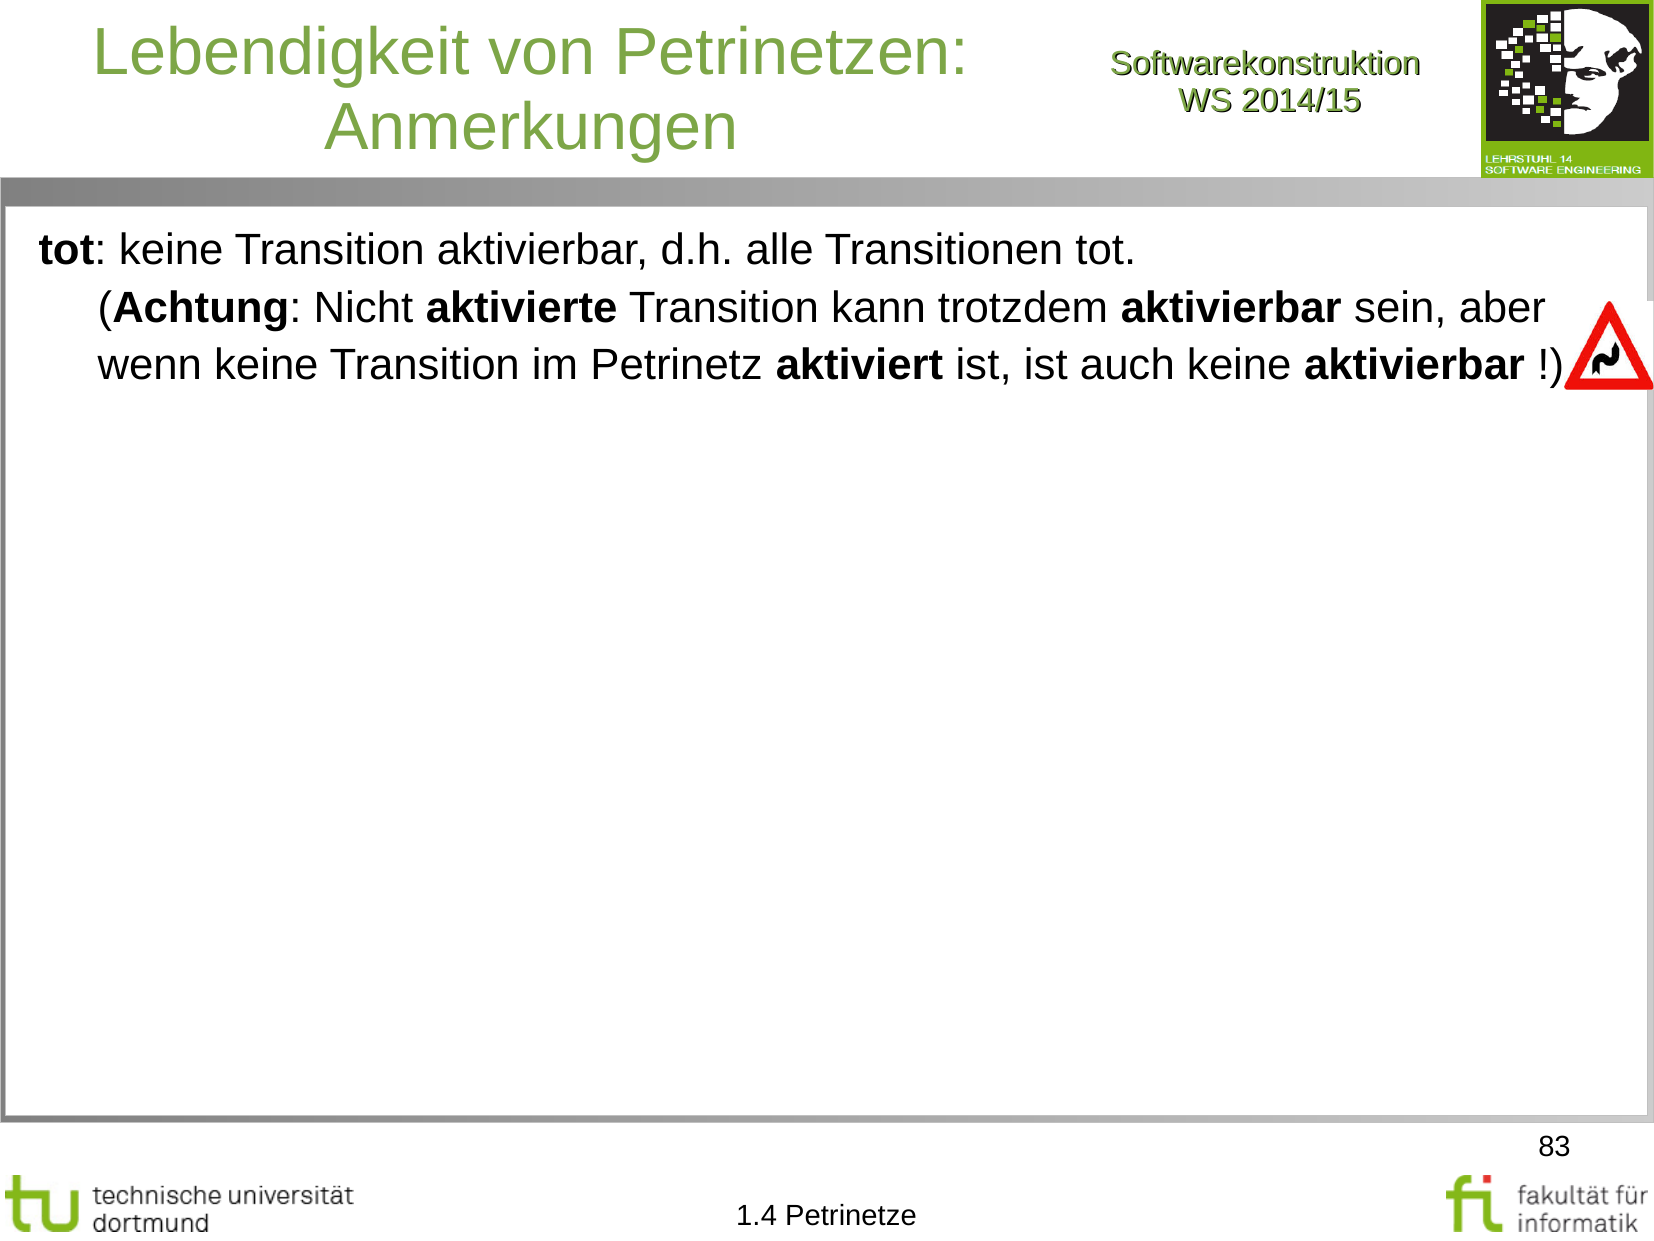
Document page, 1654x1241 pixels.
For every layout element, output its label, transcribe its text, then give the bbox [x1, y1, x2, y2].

picture [1446, 1175, 1648, 1232]
picture [5, 1175, 354, 1232]
text_box tot: keine Transition aktivierbar, d.h. alle Transitionen tot. (Achtung: Nicht aktivierte Transition kann trotzdem aktivierbar sein, aber wenn keine Transition im Petrinetz aktiviert ist, ist auch keine aktivierbar !) [23, 207, 1654, 1064]
title Lebendigkeit von Petrinetzen: Anmerkungen [0, 0, 1063, 178]
picture [1481, 0, 1654, 178]
picture [1564, 301, 1654, 390]
